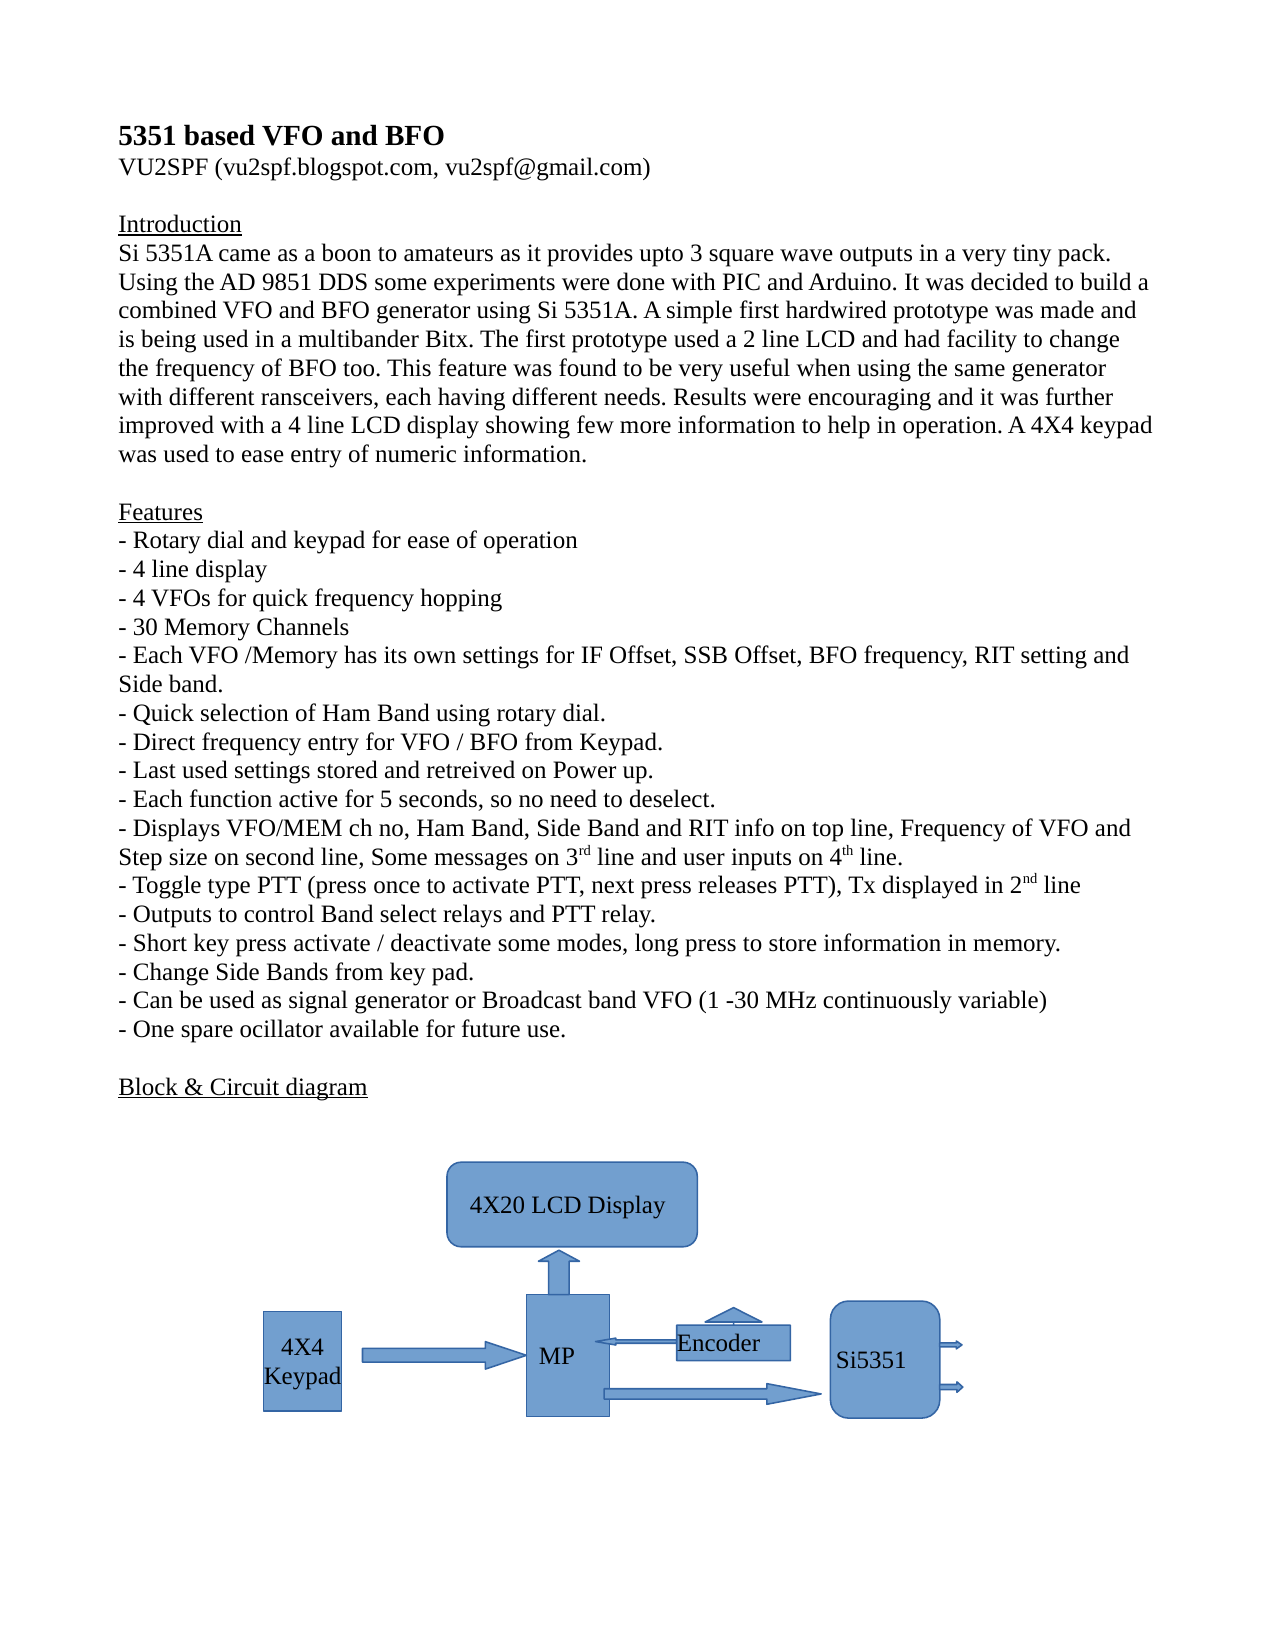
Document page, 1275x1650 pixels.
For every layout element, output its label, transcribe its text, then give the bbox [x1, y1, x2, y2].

text - Outputs to control Band select relays and PTT relay. [118, 899, 1157, 928]
text Block & Circuit diagram [118, 1072, 1157, 1100]
text Features [118, 497, 1157, 525]
text - Direct frequency entry for VFO / BFO from Keypad. [118, 727, 1157, 755]
text - Quick selection of Ham Band using rotary dial. [118, 698, 1157, 727]
text - Displays VFO/MEM ch no, Ham Band, Side Band and RIT info on top line, Frequency of VFO and Step size on second line, Some messages on 3rd line and user inputs on 4th line. [118, 813, 1157, 870]
text Introduction [118, 209, 1157, 238]
text - Each function active for 5 seconds, so no need to deselect. [118, 784, 1157, 813]
text - One spare ocillator available for future use. [118, 1014, 1157, 1043]
text - 4 VFOs for quick frequency hopping [118, 583, 1157, 612]
text Si 5351A came as a boon to amateurs as it provides upto 3 square wave outputs in a very tiny pack. Using the AD 9851 DDS some experiments were done with PIC and Arduino. It was decided to build a combined VFO and BFO generator using Si 5351A. A simple first hardwired prototype was made and is being used in a multibander Bitx. The first prototype used a 2 line LCD and had facility to change the frequency of BFO too. This feature was found to be very useful when using the same generator with different ransceivers, each having different needs. Results were encouraging and it was further improved with a 4 line LCD display showing few more information to help in operation. A 4X4 keypad was used to ease entry of numeric information. [118, 238, 1157, 468]
text - 4 line display [118, 554, 1157, 583]
text - Toggle type PTT (press once to activate PTT, next press releases PTT), Tx displayed in 2nd line [118, 870, 1157, 899]
text - Can be used as signal generator or Broadcast band VFO (1 -30 MHz continuously variable) [118, 985, 1157, 1014]
text - Short key press activate / deactivate some modes, long press to store information in memory. [118, 928, 1157, 957]
text - Each VFO /Memory has its own settings for IF Offset, SSB Offset, BFO frequency, RIT setting and Side band. [118, 640, 1157, 698]
text 5351 based VFO and BFO [118, 118, 1157, 152]
text - Change Side Bands from key pad. [118, 957, 1157, 985]
text - 30 Memory Channels [118, 612, 1157, 640]
text - Last used settings stored and retreived on Power up. [118, 755, 1157, 784]
text - Rotary dial and keypad for ease of operation [118, 525, 1157, 554]
text VU2SPF (vu2spf.blogspot.com, vu2spf@gmail.com) [118, 152, 1157, 180]
